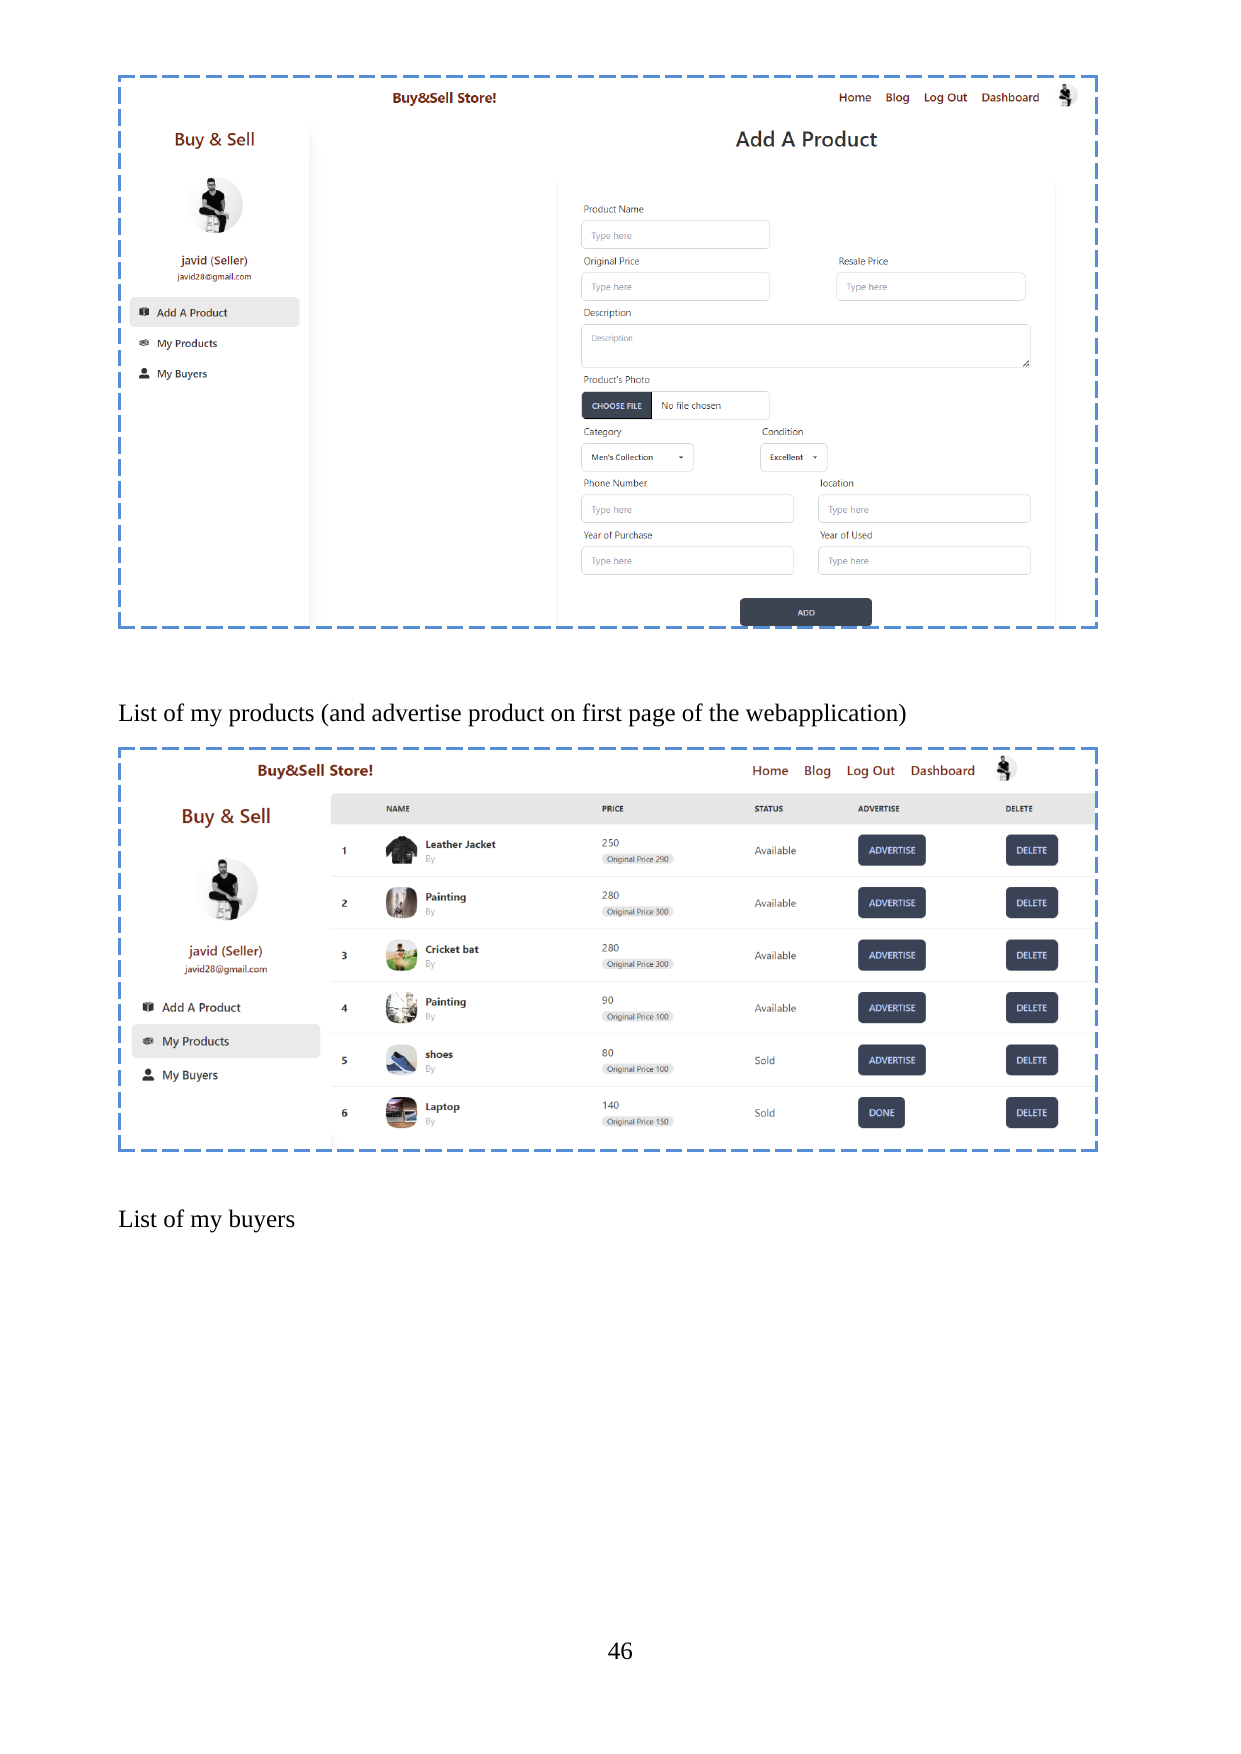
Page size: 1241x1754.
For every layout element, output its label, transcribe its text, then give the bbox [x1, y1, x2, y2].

text List of my products (and advertise product on first page of the webapplication) [118, 698, 1122, 727]
text List of my buyers [118, 1204, 1122, 1233]
